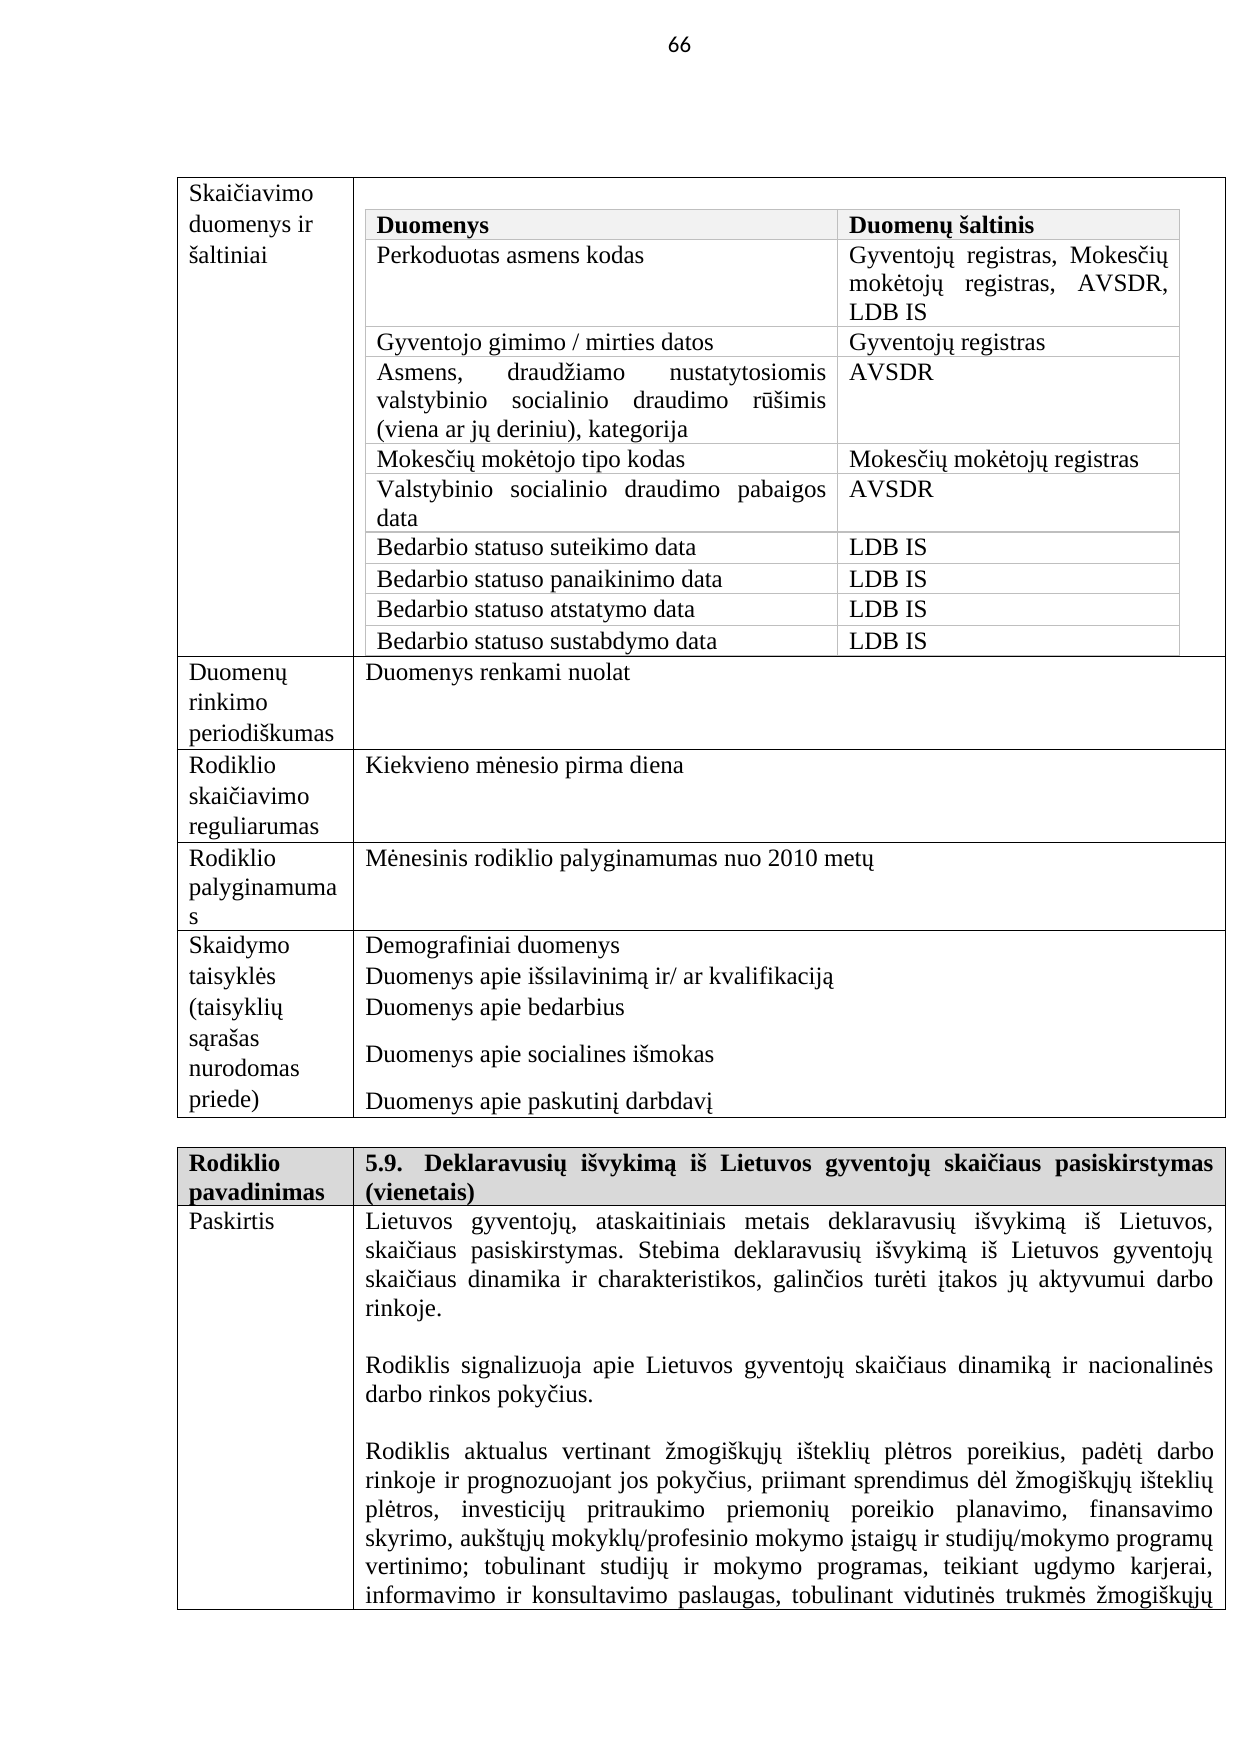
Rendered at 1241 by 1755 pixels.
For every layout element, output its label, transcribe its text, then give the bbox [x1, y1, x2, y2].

table_cell Duomenys renkami nuolat [354, 657, 1225, 749]
table_cell LDB IS [838, 564, 1179, 593]
table_header Rodiklio pavadinimas [178, 1148, 353, 1205]
table_cell Kiekvieno mėnesio pirma diena [354, 750, 1225, 842]
table_cell Mėnesinis rodiklio palyginamumas nuo 2010 metų [354, 843, 1225, 929]
table_cell LDB IS [838, 626, 1179, 654]
table_cell AVSDR [838, 474, 1179, 531]
table_cell AVSDR [838, 357, 1179, 443]
table_cell Rodiklio palyginamumas [178, 843, 353, 929]
table_cell Gyventojo gimimo / mirties datos [366, 327, 837, 356]
table_header Duomenų šaltinis [838, 210, 1179, 239]
table_cell Bedarbio statuso panaikinimo data [366, 564, 837, 593]
table_cell Gyventojų registras, Mokesčių mokėtojų registras, AVSDR, LDB IS [838, 240, 1179, 326]
table_cell Skaidymo taisyklės (taisyklių sąrašas nurodomas priede) [178, 931, 353, 1117]
table_cell Bedarbio statuso suteikimo data [366, 533, 837, 563]
table_cell Valstybinio socialinio draudimo pabaigos data [366, 474, 837, 531]
table_cell Paskirtis [178, 1206, 353, 1609]
table_cell LDB IS [838, 533, 1179, 563]
table_cell Mokesčių mokėtojo tipo kodas [366, 444, 837, 473]
table_cell Demografiniai duomenys Duomenys apie išsilavinimą ir/ ar kvalifikaciją Duomenys apie bedarbius Duomenys apie socialines išmokas Duomenys apie paskutinį darbdavį [354, 931, 1225, 1117]
table_cell [354, 178, 1225, 656]
table_cell Bedarbio statuso atstatymo data [366, 594, 837, 625]
table_cell Bedarbio statuso sustabdymo data [366, 626, 837, 654]
table_cell Asmens, draudžiamo nustatytosiomis valstybinio socialinio draudimo rūšimis (viena ar jų deriniu), kategorija [366, 357, 837, 443]
table_cell Duomenų rinkimo periodiškumas [178, 657, 353, 749]
table_cell Gyventojų registras [838, 327, 1179, 356]
table_cell LDB IS [838, 594, 1179, 625]
table_header Duomenys [366, 210, 837, 239]
table_header 5.9. Deklaravusių išvykimą iš Lietuvos gyventojų skaičiaus pasiskirstymas (vienetais) [354, 1148, 1225, 1205]
table_cell Skaičiavimo duomenys ir šaltiniai [178, 178, 353, 656]
table_cell Rodiklio skaičiavimo reguliarumas [178, 750, 353, 842]
table_cell Lietuvos gyventojų, ataskaitiniais metais deklaravusių išvykimą iš Lietuvos, skaičiaus pasiskirstymas. Stebima deklaravusių išvykimą iš Lietuvos gyventojų skaičiaus dinamika ir charakteristikos, galinčios turėti įtakos jų aktyvumui darbo rinkoje. Rodiklis signalizuoja apie Lietuvos gyventojų skaičiaus dinamiką ir nacionalinės darbo rinkos pokyčius. Rodiklis aktualus vertinant žmogiškųjų išteklių plėtros poreikius, padėtį darbo rinkoje ir prognozuojant jos pokyčius, priimant sprendimus dėl žmogiškųjų išteklių plėtros, investicijų pritraukimo priemonių poreikio planavimo, finansavimo skyrimo, aukštųjų mokyklų/profesinio mokymo įstaigų ir studijų/mokymo programų vertinimo; tobulinant studijų ir mokymo programas, teikiant ugdymo karjerai, informavimo ir konsultavimo paslaugas, tobulinant vidutinės trukmės žmogiškųjų [354, 1206, 1225, 1609]
table_cell Perkoduotas asmens kodas [366, 240, 837, 326]
table_cell Mokesčių mokėtojų registras [838, 444, 1179, 473]
